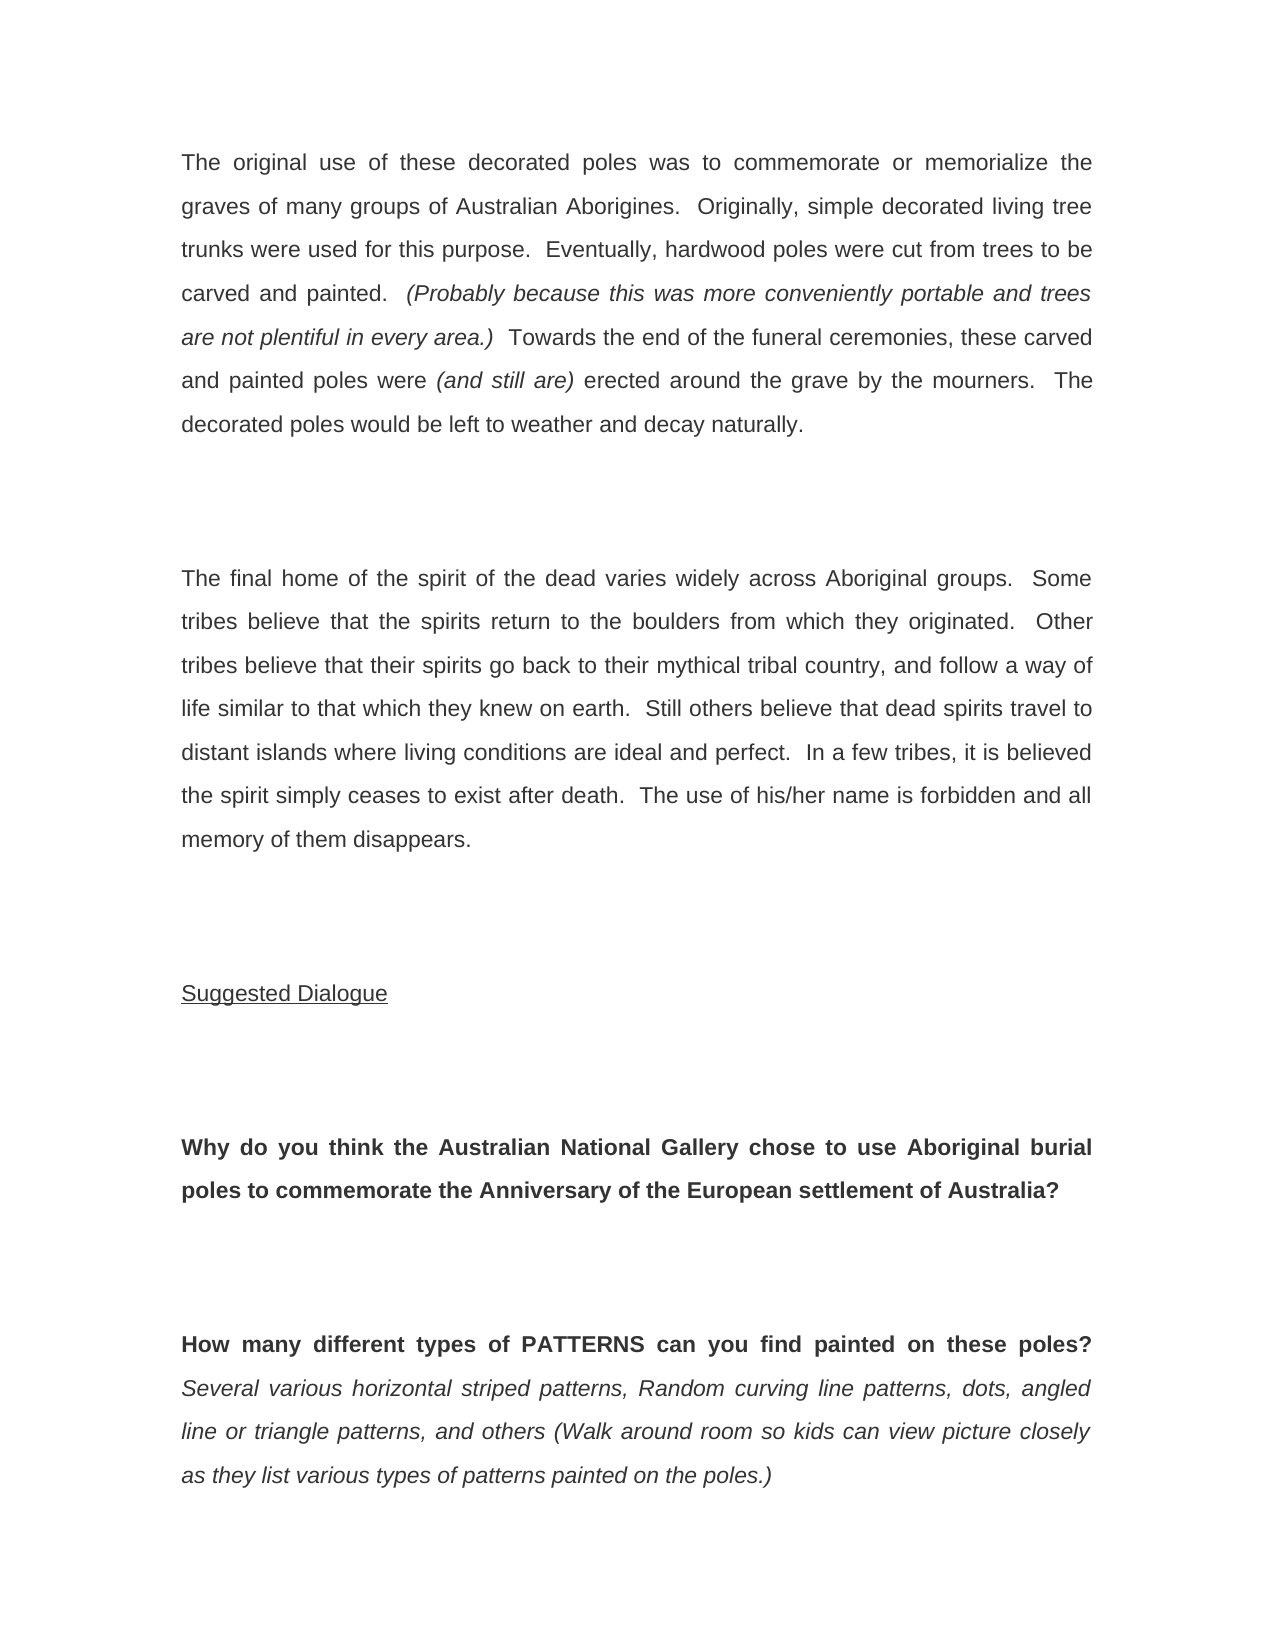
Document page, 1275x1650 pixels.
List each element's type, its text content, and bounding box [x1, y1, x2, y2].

text The final home of the spirit of the dead varies widely across Aboriginal groups. Some tribes believe that the spirits return to the boulders from which they originated. Other tribes believe that their spirits go back to their mythical tribal country, and follow a way of life similar to that which they knew on earth. Still others believe that dead spirits travel to distant islands where living conditions are ideal and perfect. In a few tribes, it is believed the spirit simply ceases to exist after death. The use of his/her name is forbidden and all memory of them disappears. [181, 565, 1094, 852]
text Why do you think the Australian National Gallery chose to use Aboriginal burial poles to commemorate the Anniversary of the European settlement of Australia? [181, 1134, 1094, 1203]
text How many different types of PATTERNS can you find painted on these poles? Several various horizontal striped patterns, Random curving line patterns, dots, angled line or triangle patterns, and others (Walk around room so kids can view picture closely as they list various types of patterns painted on the poles.) [181, 1332, 1094, 1488]
text Suggested Dialogue [181, 980, 1094, 1006]
text The original use of these decorated poles was to commemorate or memorialize the graves of many groups of Australian Aborigines. Originally, simple decorated living tree trunks were used for this purpose. Eventually, hardwood poles were cut from trees to be carved and painted. (Probably because this was more conveniently portable and trees are not plentiful in every area.) Towards the end of the funeral ceremonies, these carved and painted poles were (and still are) erected around the grave by the mourners. The decorated poles would be left to weather and decay naturally. [181, 150, 1094, 437]
